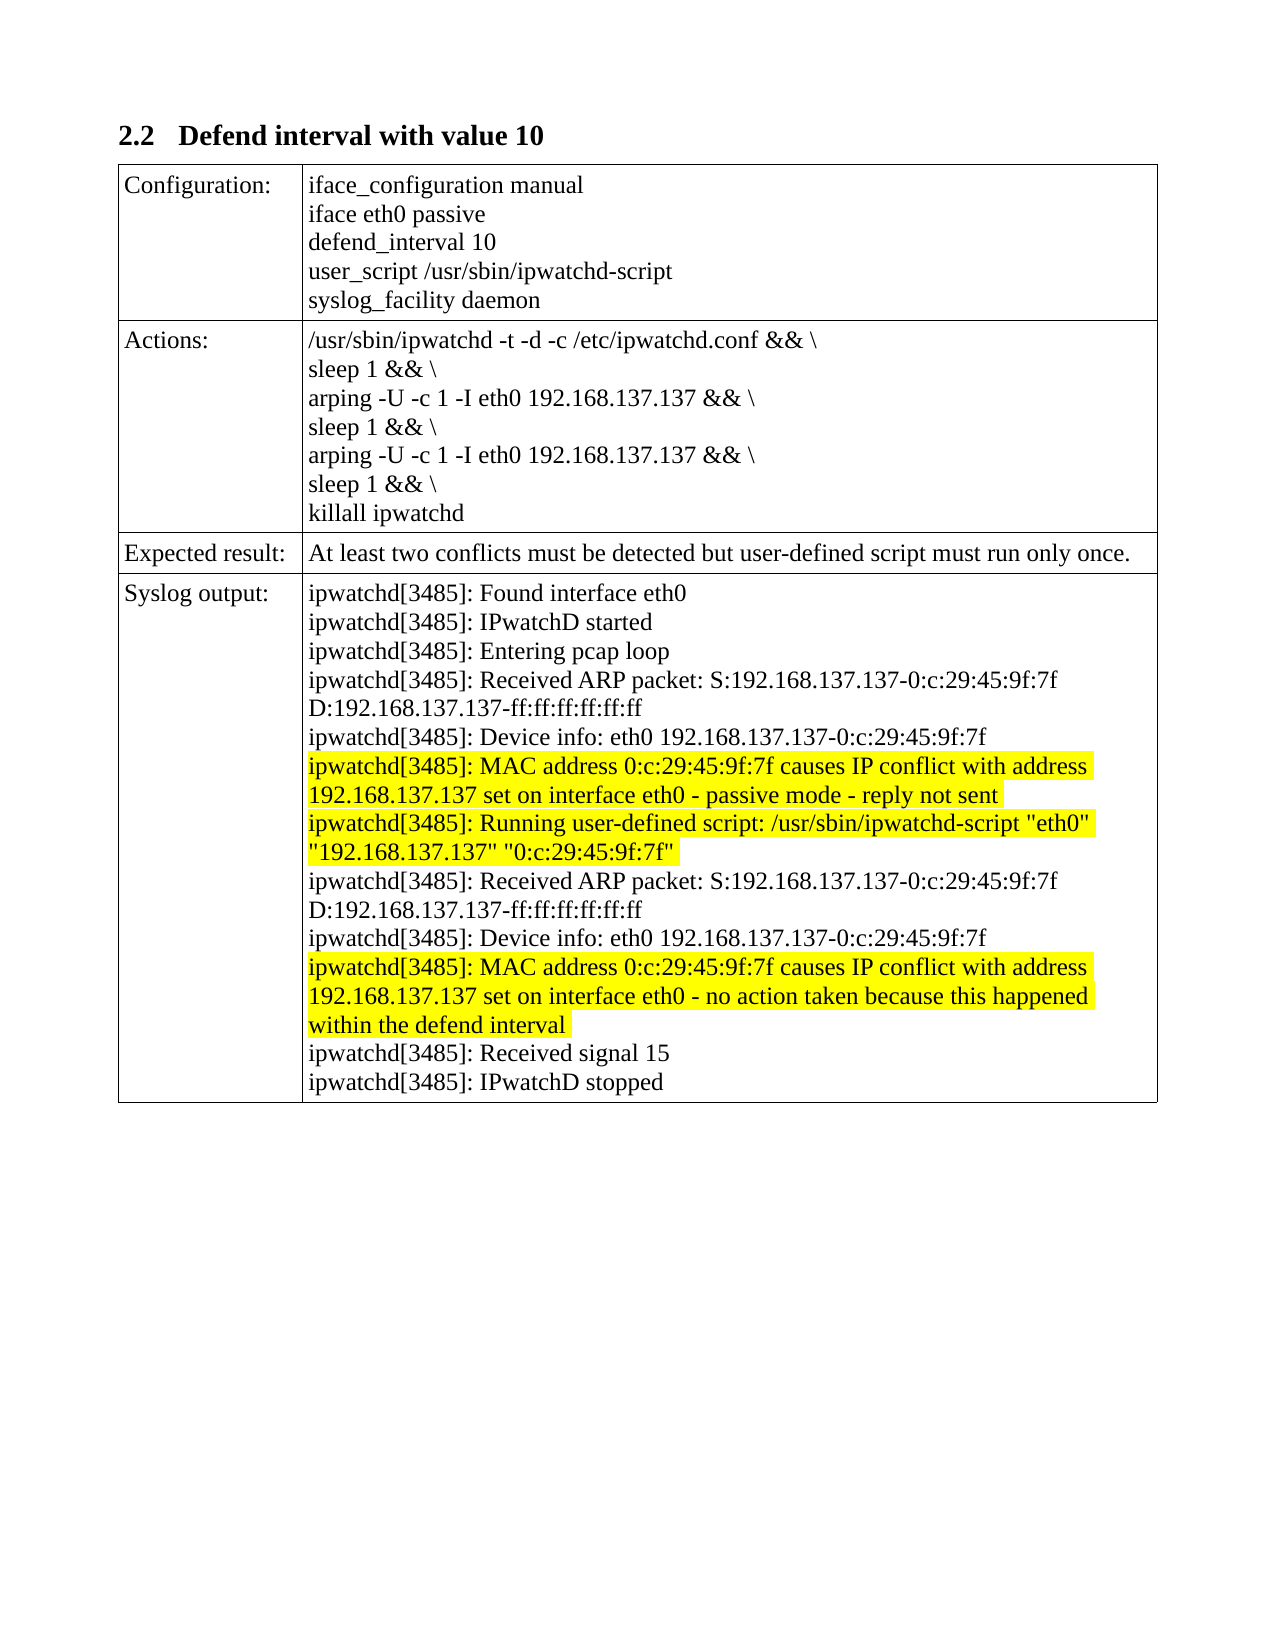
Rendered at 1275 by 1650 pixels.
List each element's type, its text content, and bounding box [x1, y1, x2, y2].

table_cell Syslog output: [119, 574, 302, 1102]
subtitle Defend interval with value 10 [118, 118, 1157, 152]
table_header iface_configuration manual iface eth0 passive defend_interval 10 user_script /usr/sbin/ipwatchd-script syslog_facility daemon [303, 165, 1157, 319]
table_cell At least two conflicts must be detected but user-defined script must run only once. [303, 533, 1157, 573]
table_header Configuration: [119, 165, 302, 319]
table_cell Expected result: [119, 533, 302, 573]
table_cell ipwatchd[3485]: Found interface eth0 ipwatchd[3485]: IPwatchD started ipwatchd[3485]: Entering pcap loop ipwatchd[3485]: Received ARP packet: S:192.168.137.137-0:c:29:45:9f:7f D:192.168.137.137-ff:ff:ff:ff:ff:ff ipwatchd[3485]: Device info: eth0 192.168.137.137-0:c:29:45:9f:7f ipwatchd[3485]: MAC address 0:c:29:45:9f:7f causes IP conflict with address 192.168.137.137 set on interface eth0 - passive mode - reply not sent ipwatchd[3485]: Running user-defined script: /usr/sbin/ipwatchd-script "eth0" "192.168.137.137" "0:c:29:45:9f:7f" ipwatchd[3485]: Received ARP packet: S:192.168.137.137-0:c:29:45:9f:7f D:192.168.137.137-ff:ff:ff:ff:ff:ff ipwatchd[3485]: Device info: eth0 192.168.137.137-0:c:29:45:9f:7f ipwatchd[3485]: MAC address 0:c:29:45:9f:7f causes IP conflict with address 192.168.137.137 set on interface eth0 - no action taken because this happened within the defend interval ipwatchd[3485]: Received signal 15 ipwatchd[3485]: IPwatchD stopped [303, 574, 1157, 1102]
table_cell /usr/sbin/ipwatchd -t -d -c /etc/ipwatchd.conf && \ sleep 1 && \ arping -U -c 1 -I eth0 192.168.137.137 && \ sleep 1 && \ arping -U -c 1 -I eth0 192.168.137.137 && \ sleep 1 && \ killall ipwatchd [303, 321, 1157, 532]
table_cell Actions: [119, 321, 302, 532]
